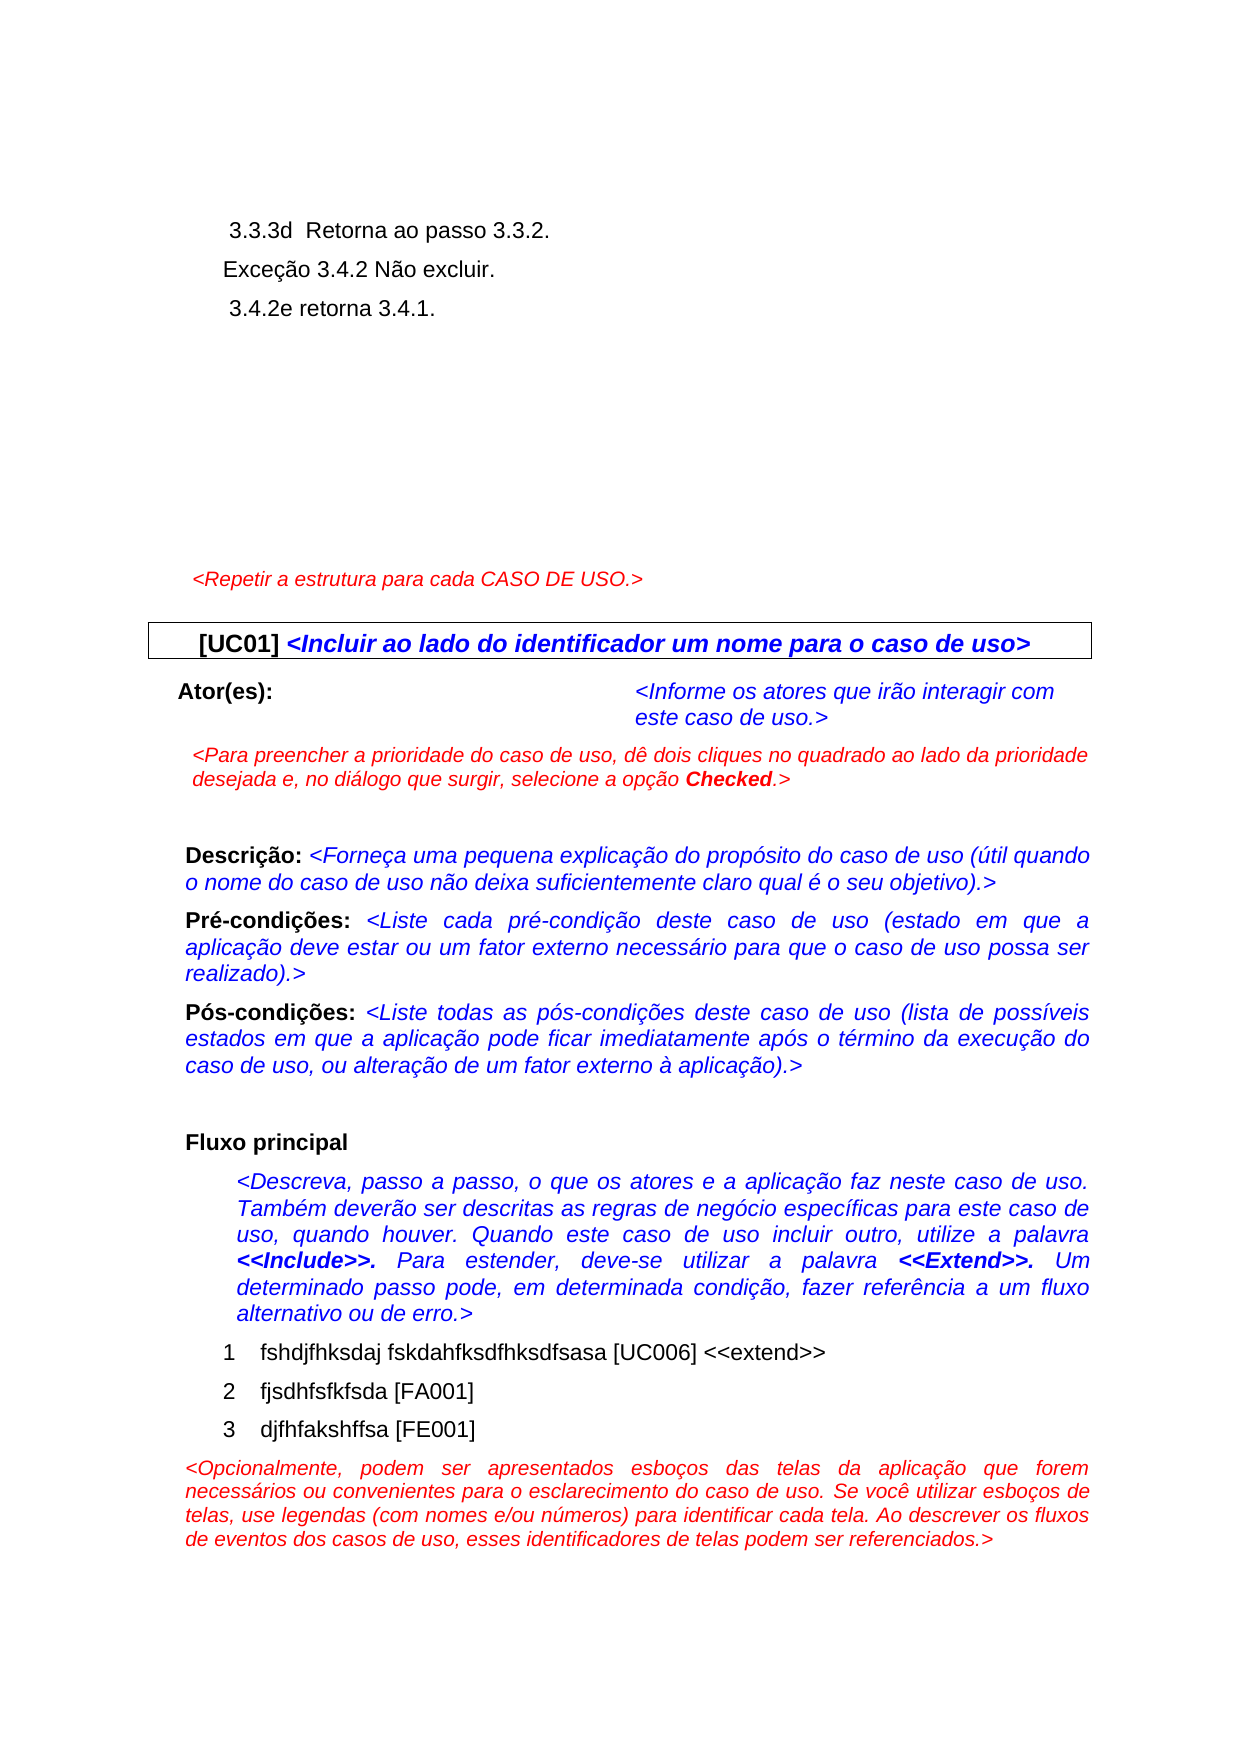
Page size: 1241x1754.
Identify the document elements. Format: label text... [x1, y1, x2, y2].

text <Repetir a estrutura para cada CASO DE USO.> [192, 567, 1092, 591]
text <Descreva, passo a passo, o que os atores e a aplicação faz neste caso de uso. Também deverão ser descritas as regras de negócio específicas para este caso de uso, quando houver. Quando este caso de uso incluir outro, utilize a palavra <<Include>>. Para estender, deve-se utilizar a palavra <<Extend>>. Um determinado passo pode, em determinada condição, fazer referência a um fluxo alternativo ou de erro.> [236, 1168, 1092, 1326]
text Pós-condições: <Liste todas as pós-condições deste caso de uso (lista de possíveis estados em que a aplicação pode ficar imediatamente após o término da execução do caso de uso, ou alteração de um fator externo à aplicação).> [185, 999, 1092, 1078]
list djfhfakshffsa [FE001] [223, 1416, 1092, 1443]
list 3.4.2e retorna 3.4.1. [185, 294, 1092, 321]
text Fluxo principal [185, 1129, 1092, 1156]
table_header Ator(es): [178, 671, 635, 737]
list fjsdhfsfkfsda [FA001] [223, 1378, 1092, 1404]
text Pré-condições: <Liste cada pré-condição deste caso de uso (estado em que a aplicação deve estar ou um fator externo necessário para que o caso de uso possa ser realizado).> [185, 907, 1092, 986]
text Descrição: <Forneça uma pequena explicação do propósito do caso de uso (útil quando o nome do caso de uso não deixa suficientemente claro qual é o seu objetivo).> [185, 842, 1092, 895]
list Exceção 3.4.2 Não excluir. [185, 256, 1092, 282]
text [UC01] <Incluir ao lado do identificador um nome para o caso de uso> [149, 623, 1091, 658]
text <Opcionalmente, podem ser apresentados esboços das telas da aplicação que forem necessários ou convenientes para o esclarecimento do caso de uso. Se você utilizar esboços de telas, use legendas (com nomes e/ou números) para identificar cada tela. Ao descrever os fluxos de eventos dos casos de uso, esses identificadores de telas podem ser referenciados.> [185, 1455, 1092, 1551]
list fshdjfhksdaj fskdahfksdfhksdfsasa [UC006] <<extend>> [223, 1339, 1092, 1365]
text <Para preencher a prioridade do caso de uso, dê dois cliques no quadrado ao lado da prioridade desejada e, no diálogo que surgir, selecione a opção Checked.> [192, 743, 1092, 791]
list 3.3.3d Retorna ao passo 3.3.2. [185, 217, 1092, 243]
table_header <Informe os atores que irão interagir com este caso de uso.> [635, 671, 1092, 737]
